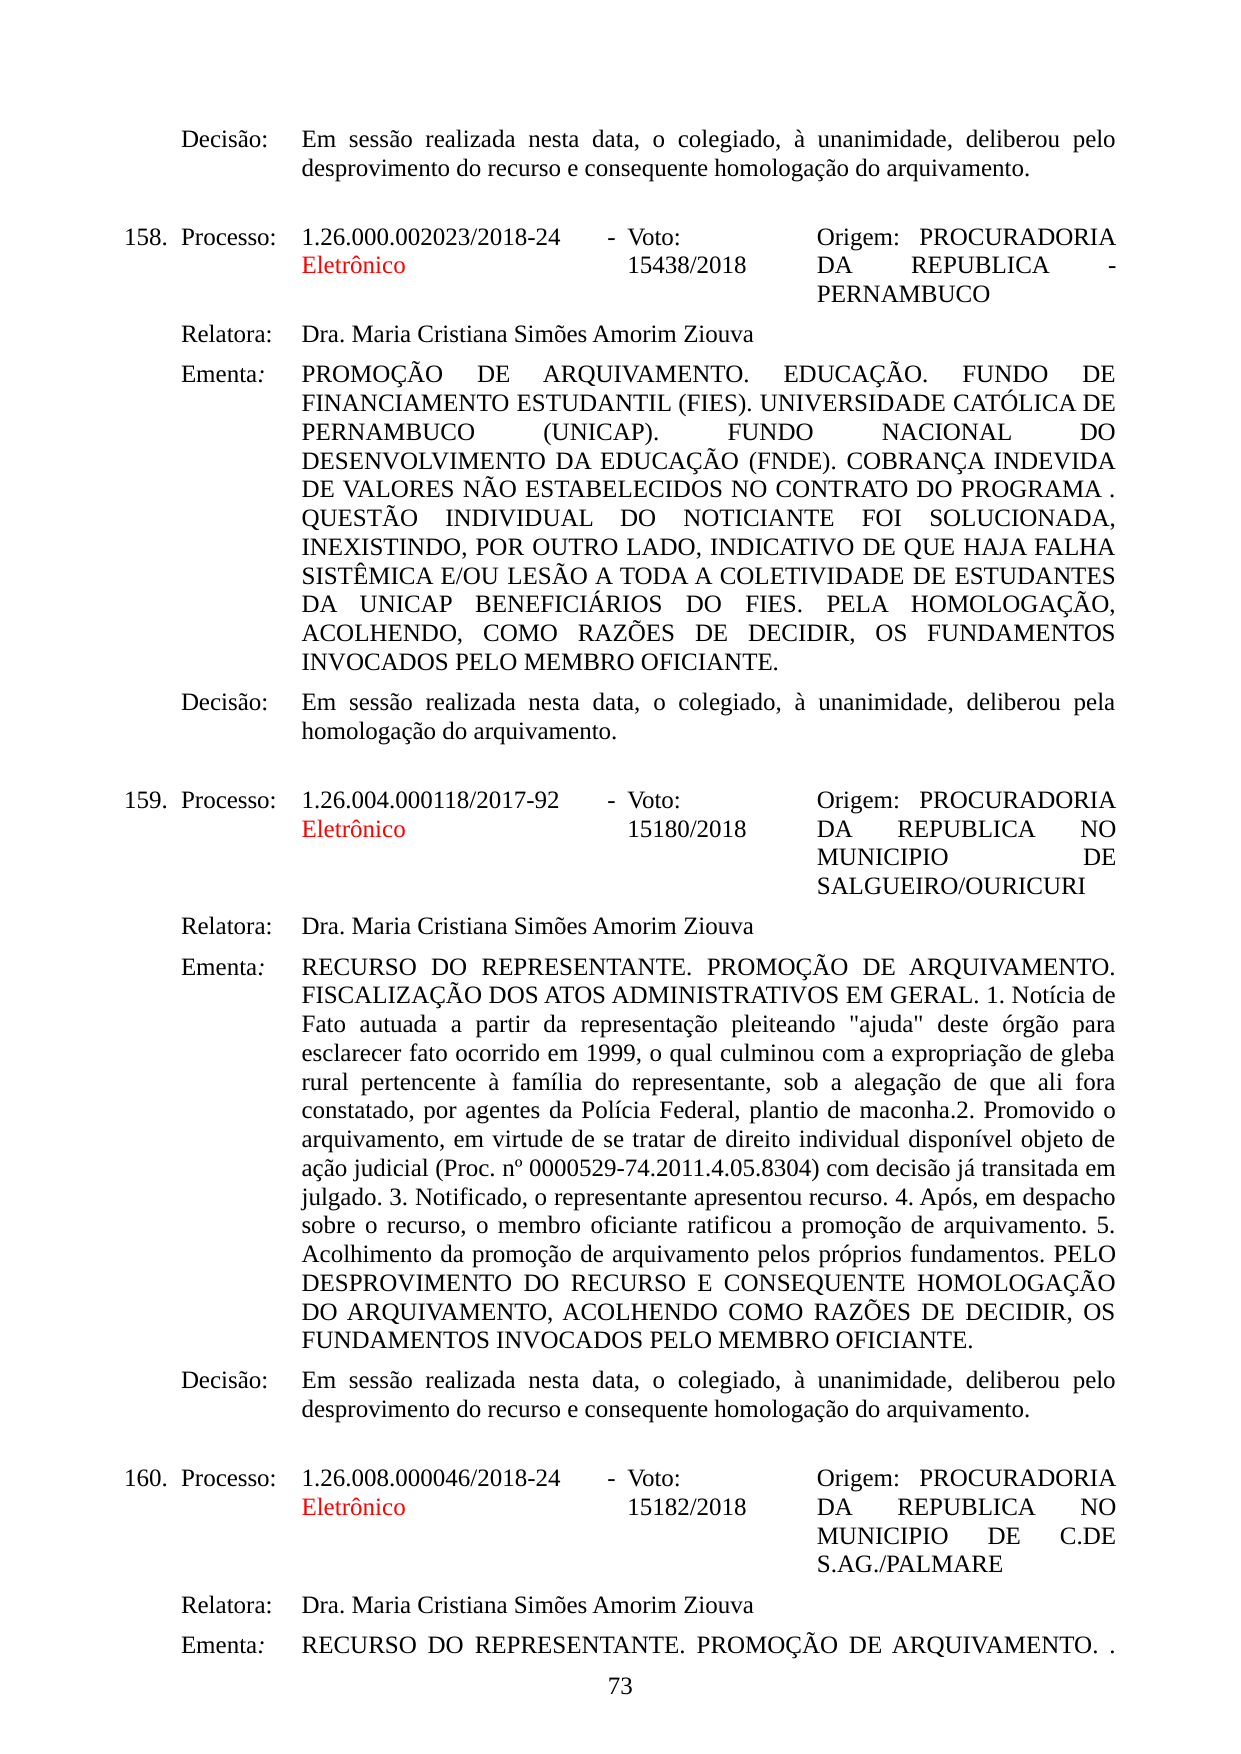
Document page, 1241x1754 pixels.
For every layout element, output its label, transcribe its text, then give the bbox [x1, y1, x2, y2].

table_cell [118, 1360, 175, 1429]
table_cell Decisão: [175, 1360, 296, 1429]
table_header Processo: [175, 779, 296, 906]
table_header Voto: 15182/2018 [621, 1458, 811, 1584]
table_cell Ementa: [175, 354, 296, 681]
table_cell PROMOÇÃO DE ARQUIVAMENTO. EDUCAÇÃO. FUNDO DE FINANCIAMENTO ESTUDANTIL (FIES). UNIVERSIDADE CATÓLICA DE PERNAMBUCO (UNICAP). FUNDO NACIONAL DO DESENVOLVIMENTO DA EDUCAÇÃO (FNDE). COBRANÇA INDEVIDA DE VALORES NÃO ESTABELECIDOS NO CONTRATO DO PROGRAMA . QUESTÃO INDIVIDUAL DO NOTICIANTE FOI SOLUCIONADA, INEXISTINDO, POR OUTRO LADO, INDICATIVO DE QUE HAJA FALHA SISTÊMICA E/OU LESÃO A TODA A COLETIVIDADE DE ESTUDANTES DA UNICAP BENEFICIÁRIOS DO FIES. PELA HOMOLOGAÇÃO, ACOLHENDO, COMO RAZÕES DE DECIDIR, OS FUNDAMENTOS INVOCADOS PELO MEMBRO OFICIANTE. [296, 354, 1122, 681]
table_header Origem: PROCURADORIA DA REPUBLICA NO MUNICIPIO DE SALGUEIRO/OURICURI [811, 779, 1122, 906]
table_cell Dra. Maria Cristiana Simões Amorim Ziouva [296, 906, 1122, 946]
table_header 1.26.004.000118/2017-92 - Eletrônico [296, 779, 621, 906]
table_cell Em sessão realizada nesta data, o colegiado, à unanimidade, deliberou pela homologação do arquivamento. [296, 681, 1122, 750]
table_cell Dra. Maria Cristiana Simões Amorim Ziouva [296, 1584, 1122, 1624]
table_header Voto: 15438/2018 [621, 216, 811, 313]
table_cell [118, 1624, 175, 1664]
table_header Processo: [175, 1458, 296, 1584]
table_cell [118, 354, 175, 681]
table_header 159. [118, 779, 175, 906]
table_cell [118, 118, 175, 187]
table_cell [118, 946, 175, 1360]
table_cell Decisão: [175, 681, 296, 750]
table_header 158. [118, 216, 175, 313]
table_header 1.26.000.002023/2018-24 - Eletrônico [296, 216, 621, 313]
table_header 1.26.008.000046/2018-24 - Eletrônico [296, 1458, 621, 1584]
table_cell [118, 1584, 175, 1624]
table_cell Relatora: [175, 1584, 296, 1624]
table_cell [118, 681, 175, 750]
table_cell Ementa: [175, 946, 296, 1360]
table_cell Em sessão realizada nesta data, o colegiado, à unanimidade, deliberou pelo desprovimento do recurso e consequente homologação do arquivamento. [296, 118, 1122, 187]
table_cell Relatora: [175, 906, 296, 946]
table_header Origem: PROCURADORIA DA REPUBLICA NO MUNICIPIO DE C.DE S.AG./PALMARE [811, 1458, 1122, 1584]
table_cell Decisão: [175, 118, 296, 187]
table_cell Em sessão realizada nesta data, o colegiado, à unanimidade, deliberou pelo desprovimento do recurso e consequente homologação do arquivamento. [296, 1360, 1122, 1429]
table_header Processo: [175, 216, 296, 313]
table_cell Relatora: [175, 314, 296, 354]
table_header 160. [118, 1458, 175, 1584]
table_cell RECURSO DO REPRESENTANTE. PROMOÇÃO DE ARQUIVAMENTO. FISCALIZAÇÃO DOS ATOS ADMINISTRATIVOS EM GERAL. 1. Notícia de Fato autuada a partir da representação pleiteando "ajuda" deste órgão para esclarecer fato ocorrido em 1999, o qual culminou com a expropriação de gleba rural pertencente à família do representante, sob a alegação de que ali fora constatado, por agentes da Polícia Federal, plantio de maconha.2. Promovido o arquivamento, em virtude de se tratar de direito individual disponível objeto de ação judicial (Proc. nº 0000529-74.2011.4.05.8304) com decisão já transitada em julgado. 3. Notificado, o representante apresentou recurso. 4. Após, em despacho sobre o recurso, o membro oficiante ratificou a promoção de arquivamento. 5. Acolhimento da promoção de arquivamento pelos próprios fundamentos. PELO DESPROVIMENTO DO RECURSO E CONSEQUENTE HOMOLOGAÇÃO DO ARQUIVAMENTO, ACOLHENDO COMO RAZÕES DE DECIDIR, OS FUNDAMENTOS INVOCADOS PELO MEMBRO OFICIANTE. [296, 946, 1122, 1360]
table_cell [118, 314, 175, 354]
table_header Voto: 15180/2018 [621, 779, 811, 906]
table_cell Dra. Maria Cristiana Simões Amorim Ziouva [296, 314, 1122, 354]
table_cell RECURSO DO REPRESENTANTE. PROMOÇÃO DE ARQUIVAMENTO. . [296, 1624, 1122, 1664]
table_header Origem: PROCURADORIA DA REPUBLICA - PERNAMBUCO [811, 216, 1122, 313]
table_cell Ementa: [175, 1624, 296, 1664]
table_cell [118, 906, 175, 946]
